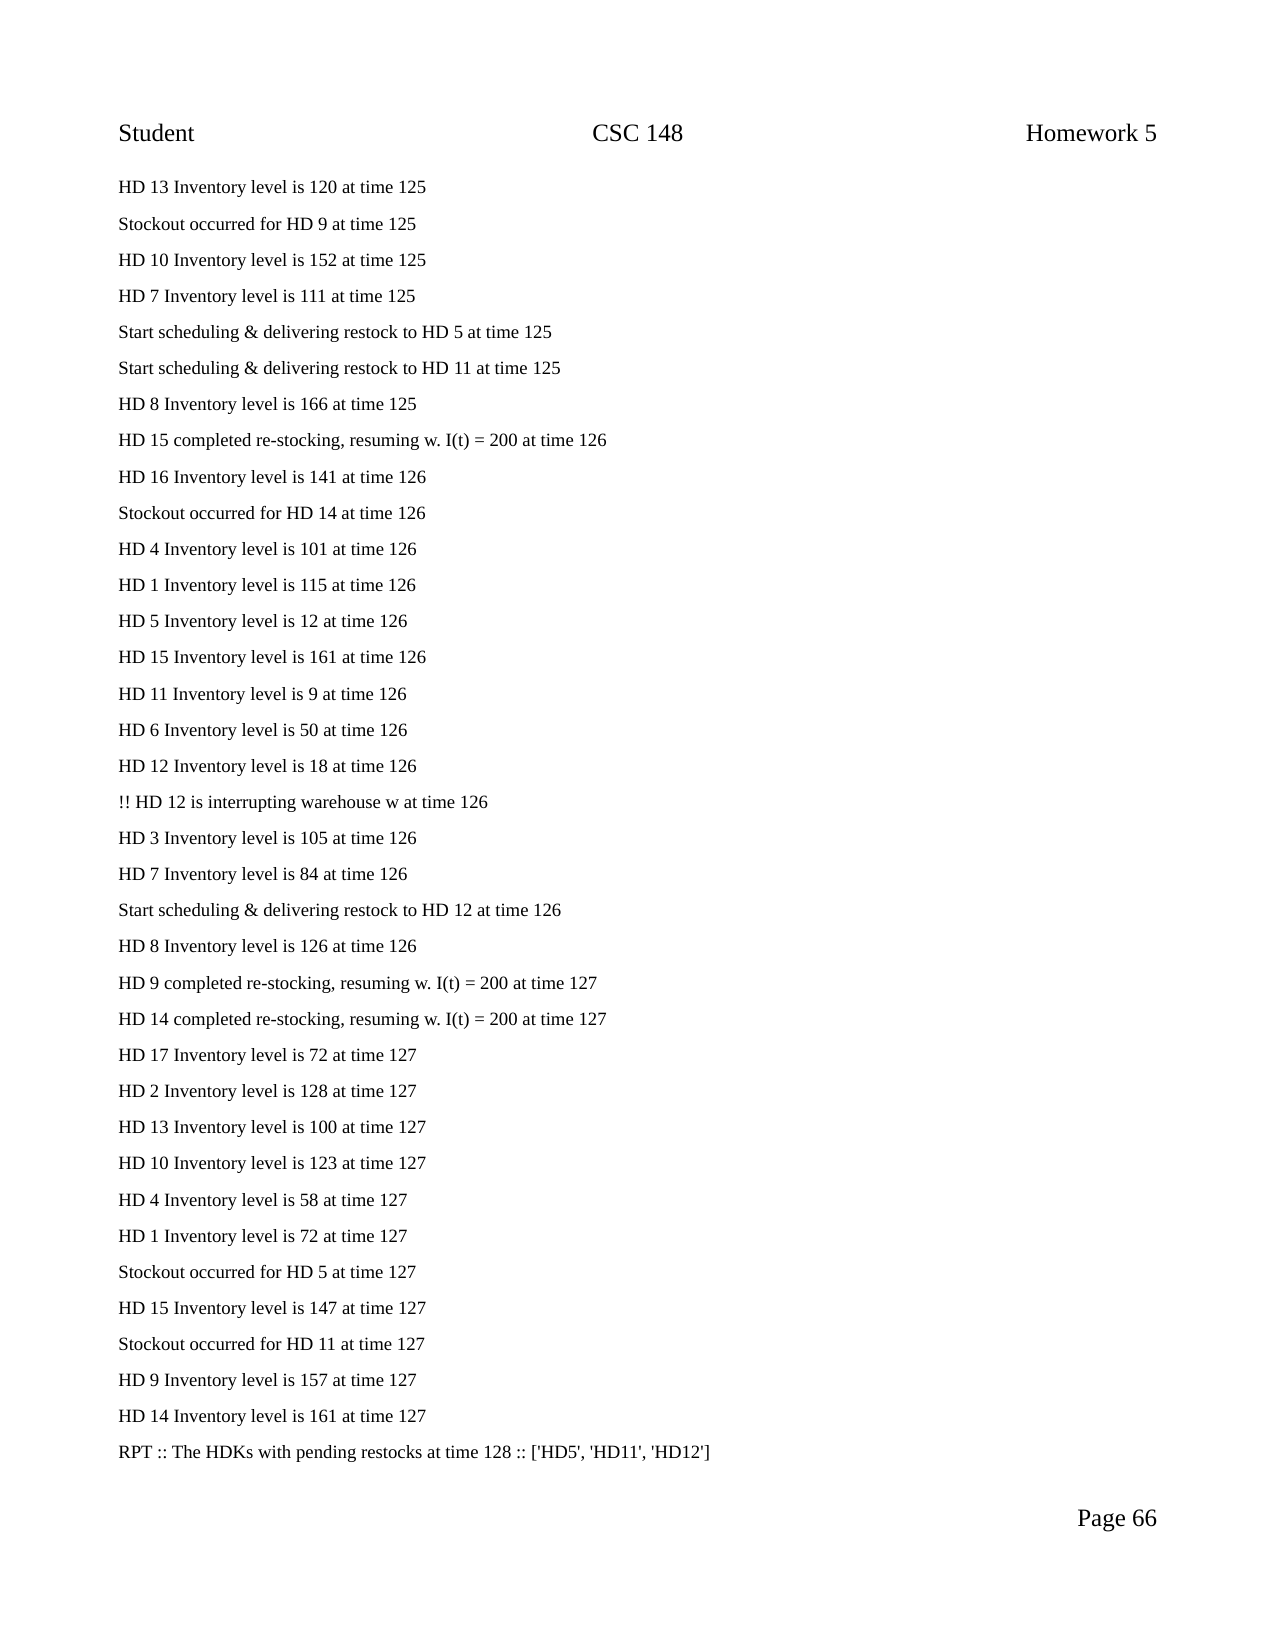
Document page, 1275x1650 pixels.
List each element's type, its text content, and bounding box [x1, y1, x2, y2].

text HD 17 Inventory level is 72 at time 127 [118, 1044, 1157, 1065]
text HD 9 completed re-stocking, resuming w. I(t) = 200 at time 127 [118, 972, 1157, 993]
text Stockout occurred for HD 9 at time 125 [118, 212, 1157, 234]
text HD 15 completed re-stocking, resuming w. I(t) = 200 at time 126 [118, 429, 1157, 451]
text HD 14 Inventory level is 161 at time 127 [118, 1405, 1157, 1427]
text HD 5 Inventory level is 12 at time 126 [118, 610, 1157, 632]
text HD 11 Inventory level is 9 at time 126 [118, 682, 1157, 704]
text HD 13 Inventory level is 100 at time 127 [118, 1116, 1157, 1138]
text HD 14 completed re-stocking, resuming w. I(t) = 200 at time 127 [118, 1008, 1157, 1029]
text HD 7 Inventory level is 111 at time 125 [118, 285, 1157, 306]
text HD 10 Inventory level is 123 at time 127 [118, 1152, 1157, 1174]
text Start scheduling & delivering restock to HD 5 at time 125 [118, 321, 1157, 342]
text HD 9 Inventory level is 157 at time 127 [118, 1369, 1157, 1391]
text HD 6 Inventory level is 50 at time 126 [118, 718, 1157, 740]
text Stockout occurred for HD 14 at time 126 [118, 502, 1157, 523]
text HD 2 Inventory level is 128 at time 127 [118, 1080, 1157, 1102]
text HD 3 Inventory level is 105 at time 126 [118, 827, 1157, 848]
text HD 15 Inventory level is 161 at time 126 [118, 646, 1157, 668]
text !! HD 12 is interrupting warehouse w at time 126 [118, 791, 1157, 812]
text Stockout occurred for HD 11 at time 127 [118, 1333, 1157, 1354]
text Start scheduling & delivering restock to HD 11 at time 125 [118, 357, 1157, 379]
text HD 8 Inventory level is 126 at time 126 [118, 935, 1157, 957]
text HD 12 Inventory level is 18 at time 126 [118, 755, 1157, 776]
text HD 13 Inventory level is 120 at time 125 [118, 176, 1157, 198]
text HD 16 Inventory level is 141 at time 126 [118, 466, 1157, 487]
text HD 1 Inventory level is 115 at time 126 [118, 574, 1157, 596]
text Stockout occurred for HD 5 at time 127 [118, 1261, 1157, 1282]
text HD 4 Inventory level is 101 at time 126 [118, 538, 1157, 559]
text HD 1 Inventory level is 72 at time 127 [118, 1224, 1157, 1246]
text HD 4 Inventory level is 58 at time 127 [118, 1188, 1157, 1210]
text Start scheduling & delivering restock to HD 12 at time 126 [118, 899, 1157, 921]
text RPT :: The HDKs with pending restocks at time 128 :: ['HD5', 'HD11', 'HD12'] [118, 1441, 1157, 1463]
text HD 10 Inventory level is 152 at time 125 [118, 249, 1157, 270]
text HD 7 Inventory level is 84 at time 126 [118, 863, 1157, 885]
text HD 15 Inventory level is 147 at time 127 [118, 1297, 1157, 1318]
text HD 8 Inventory level is 166 at time 125 [118, 393, 1157, 415]
